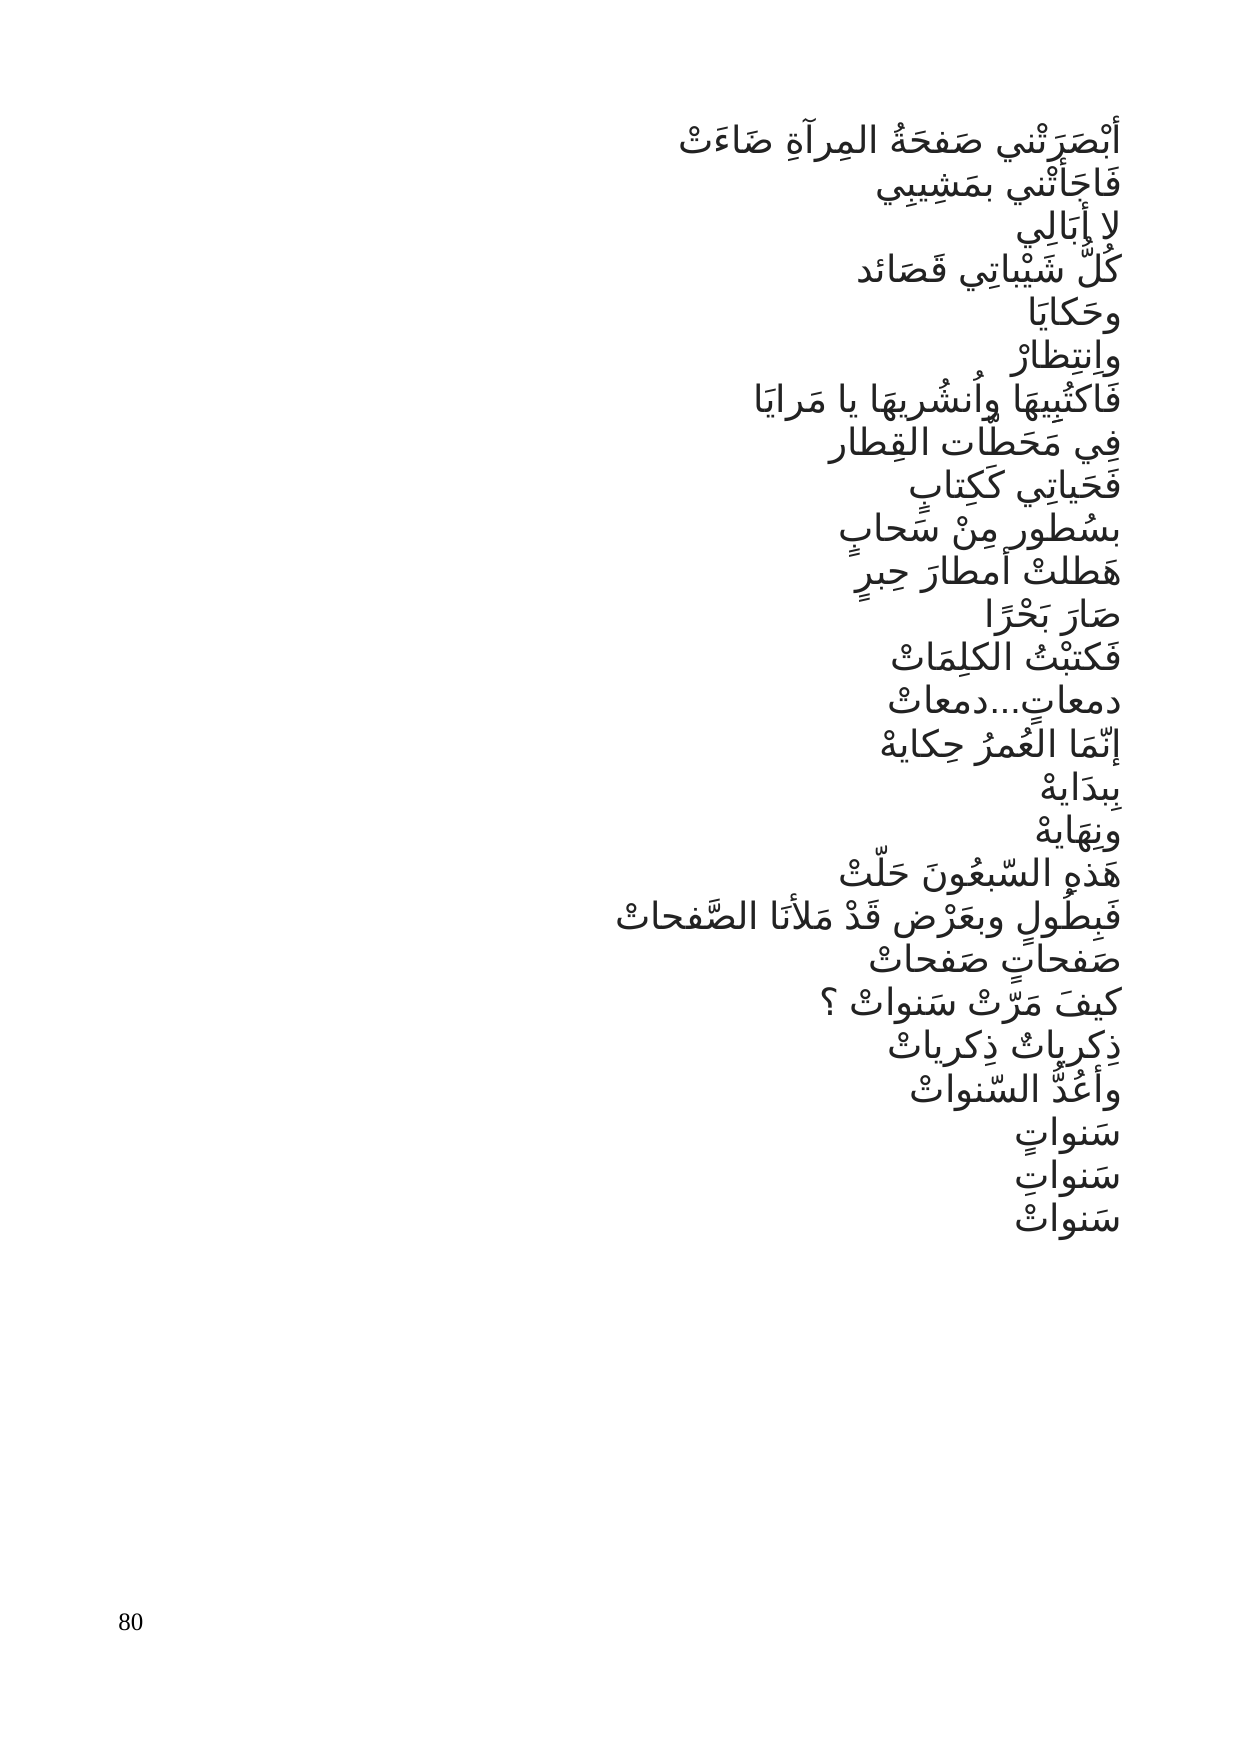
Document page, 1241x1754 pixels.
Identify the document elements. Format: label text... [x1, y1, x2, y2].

text هَذهِ السّبعُونَ حَلّتْ [118, 851, 1122, 894]
text وأعُدُّ السّنواتْ [118, 1067, 1122, 1110]
text فَاكتُبِِيهَا واُنشُريهَا يا مَرايَا [118, 377, 1122, 420]
text كيفَ مَرّتْ سَنواتْ ؟ [118, 981, 1122, 1024]
text هَطلتْ أمطارَ حِبرٍ [118, 549, 1122, 592]
text لا أبَالِي [118, 204, 1122, 247]
text صَارَ بَحْرًا [118, 592, 1122, 636]
text كُلُّ شَيْباتِي قَصَائد [118, 247, 1122, 291]
text وحَكايَا [118, 291, 1122, 334]
text فَكتبْتُ الكلِمَاتْ [118, 636, 1122, 679]
text ونِهَايهْ [118, 808, 1122, 851]
text بسُطور مِنْ سَحابٍ [118, 506, 1122, 549]
text سَنواتٍ [118, 1110, 1122, 1153]
text فِي مَحَطّات القِطار [118, 420, 1122, 463]
text سَنواتْ [118, 1196, 1122, 1239]
text فَحَياتِي كَكِتابٍ [118, 463, 1122, 506]
text صَفحاتٍ صَفحاتْ [118, 937, 1122, 981]
text دمعاتٍ...دمعاتْ [118, 679, 1122, 722]
text ذِكرياتٌ ذِكرياتْ [118, 1024, 1122, 1067]
text فَبِطُولٍ وبعَرْض قَدْ مَلأنَا الصَّفحاتْ [118, 894, 1122, 937]
text إنّمَا العُمرُ حِكايهْ [118, 722, 1122, 765]
text بِبدَايهْ [118, 765, 1122, 808]
text سَنواتِ [118, 1153, 1122, 1196]
text واِنتِظارْ [118, 334, 1122, 377]
text فَاجَأتْني بمَشِيبِي [118, 161, 1122, 204]
text أبْصَرَتْني صَفحَةُ المِرآةِ ضَاءَتْ [118, 118, 1122, 161]
